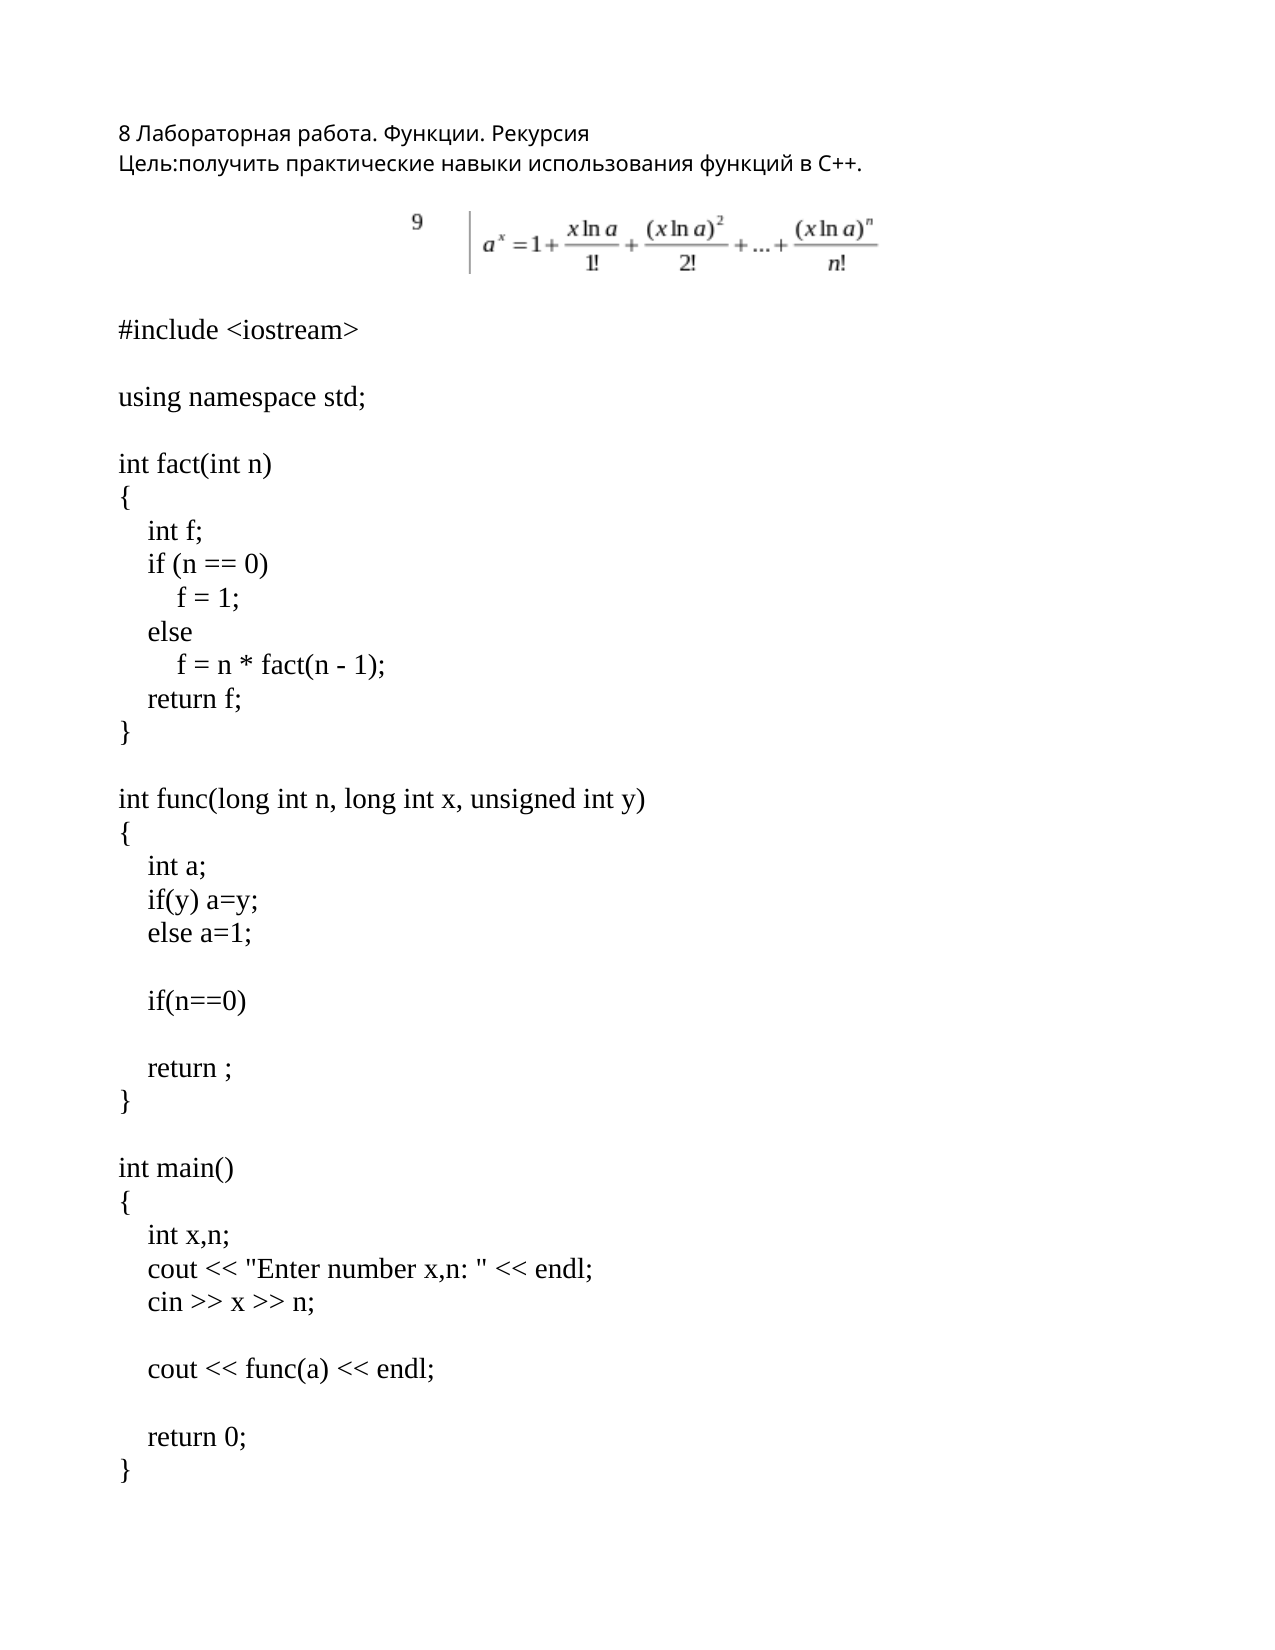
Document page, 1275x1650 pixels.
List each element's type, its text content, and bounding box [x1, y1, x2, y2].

text int main() [118, 1150, 1157, 1184]
text int fact(int n) [118, 446, 1157, 479]
text { [118, 1184, 1157, 1217]
text { [118, 815, 1157, 848]
text int x,n; [118, 1217, 1157, 1251]
text int a; [118, 848, 1157, 882]
text int f; [118, 513, 1157, 547]
picture [374, 211, 901, 274]
text Цель:получить практические навыки использования функций в С++. [118, 148, 1157, 178]
text cout << "Enter number x,n: " << endl; [118, 1251, 1157, 1284]
text cin >> x >> n; [118, 1284, 1157, 1318]
text cout << func(a) << endl; [118, 1352, 1157, 1385]
text f = n * fact(n - 1); [118, 647, 1157, 681]
text { [118, 479, 1157, 513]
text } [118, 1452, 1157, 1486]
text else a=1; [118, 916, 1157, 949]
text return f; [118, 681, 1157, 714]
text using namespace std; [118, 379, 1157, 412]
text else [118, 614, 1157, 647]
text } [118, 1083, 1157, 1117]
text f = 1; [118, 580, 1157, 614]
text if(y) a=y; [118, 882, 1157, 916]
text return ; [118, 1050, 1157, 1083]
text } [118, 714, 1157, 748]
text return 0; [118, 1419, 1157, 1452]
text 8 Лабораторная работа. Функции. Рекурсия [118, 118, 1157, 148]
text int func(long int n, long int x, unsigned int y) [118, 781, 1157, 815]
text if (n == 0) [118, 547, 1157, 580]
text #include <iostream> [118, 312, 1157, 345]
text if(n==0) [118, 983, 1157, 1016]
